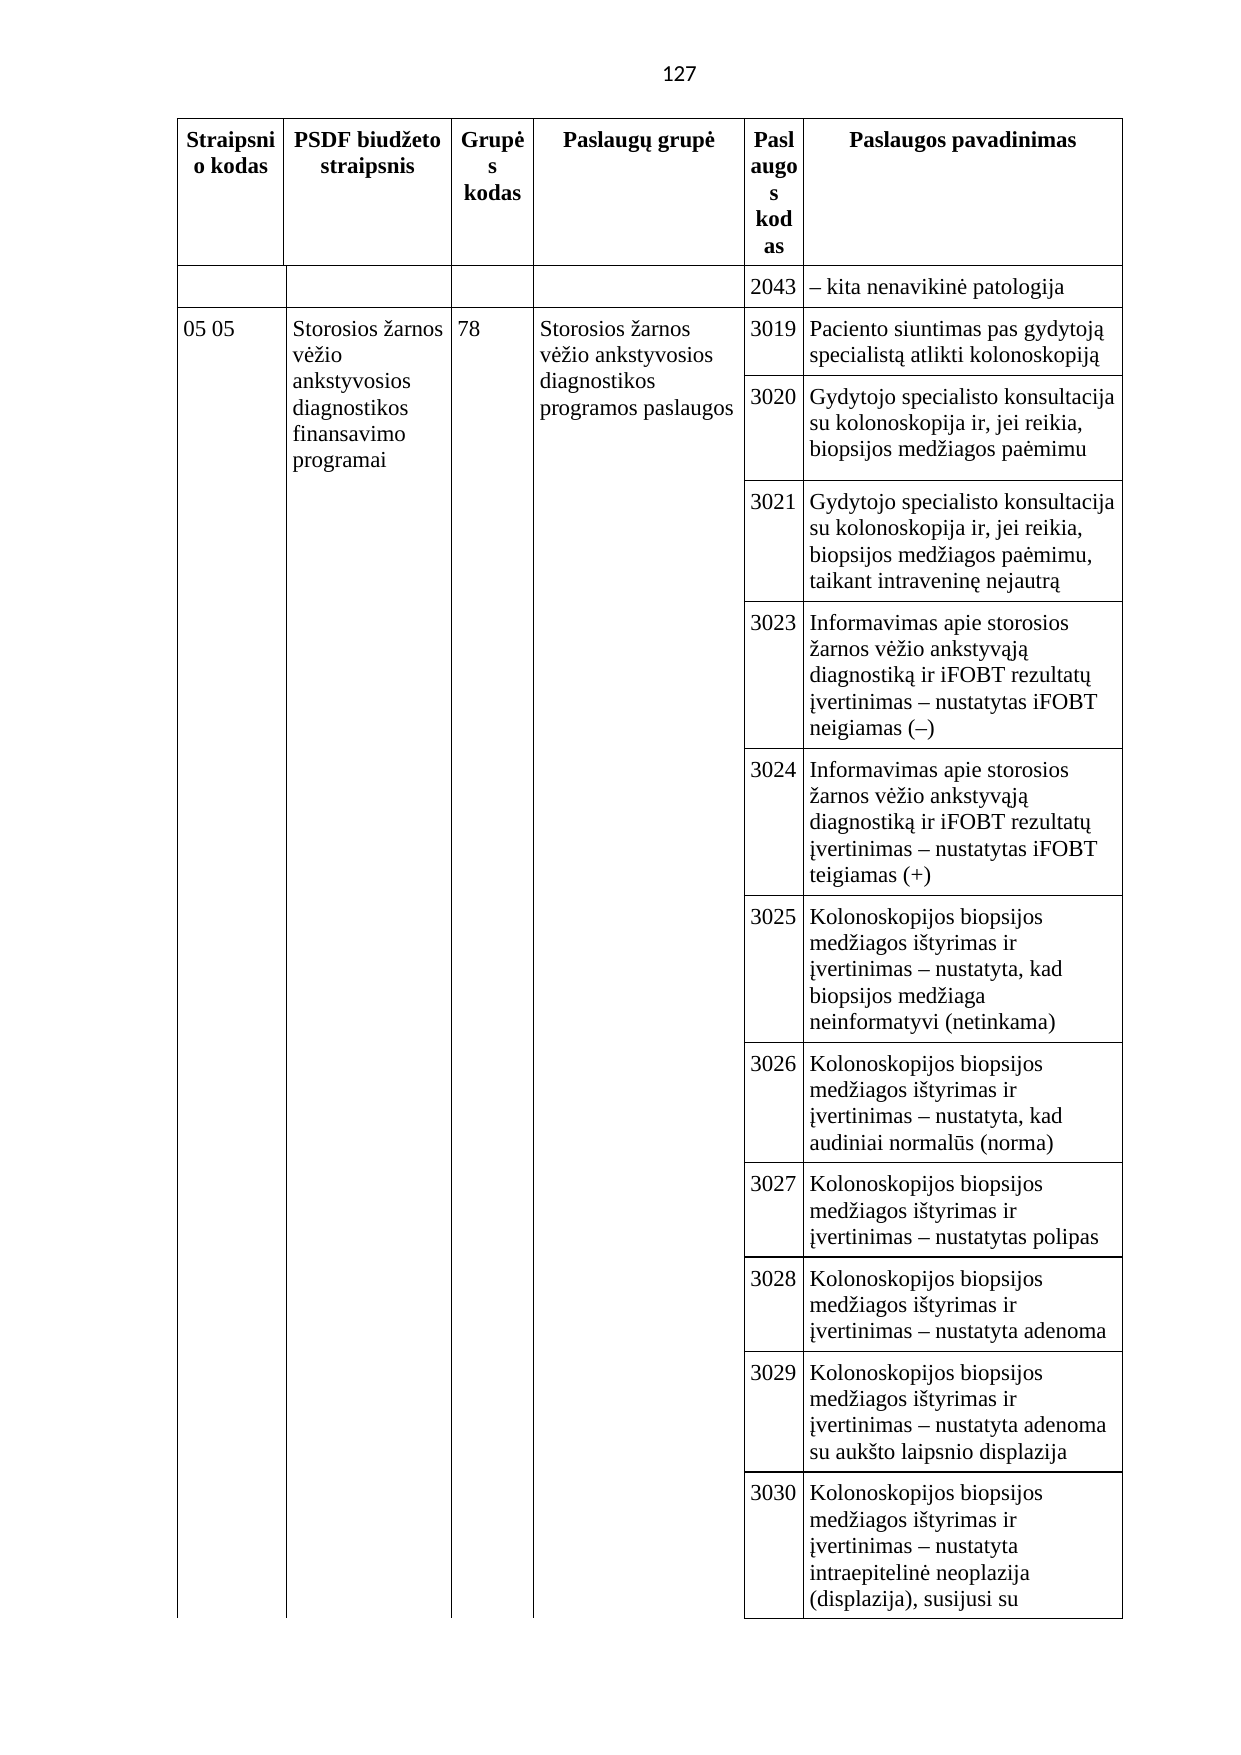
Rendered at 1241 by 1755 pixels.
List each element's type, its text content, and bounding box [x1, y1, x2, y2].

table_cell [534, 895, 744, 1042]
table_cell Kolonoskopijos biopsijos medžiagos ištyrimas ir įvertinimas – nustatyta adenoma su aukšto laipsnio displazija [804, 1352, 1122, 1471]
table_header Paslaugos pavadinimas [804, 119, 1122, 265]
table_cell [287, 1471, 451, 1618]
table_cell Gydytojo specialisto konsultacija su kolonoskopija ir, jei reikia, biopsijos medžiagos paėmimu [804, 376, 1122, 480]
table_cell [452, 1256, 533, 1351]
table_cell [178, 895, 286, 1042]
table_header PSDF biudžeto straipsnis [284, 119, 451, 265]
table_cell Paciento siuntimas pas gydytoją specialistą atlikti kolonoskopiją [804, 308, 1122, 374]
table_cell [178, 1471, 286, 1618]
table_cell [452, 895, 533, 1042]
table_cell [287, 1256, 451, 1351]
table_cell [178, 1042, 286, 1162]
table_cell [534, 1162, 744, 1256]
table_cell 05 05 [178, 308, 286, 374]
table_cell [534, 1351, 744, 1471]
table_cell [452, 1471, 533, 1618]
table_header Straipsnio kodas [178, 119, 283, 265]
table_header Paslaugos kodas [745, 119, 803, 265]
table_header Paslaugų grupė [534, 119, 744, 265]
table_cell 3026 [745, 1043, 803, 1162]
table_cell [287, 1351, 451, 1471]
table_cell [534, 480, 744, 601]
table_cell [534, 1256, 744, 1351]
table_cell [452, 748, 533, 894]
table_cell [178, 266, 286, 307]
table_cell [452, 375, 533, 480]
table_cell [534, 601, 744, 748]
table_cell [287, 601, 451, 748]
table_cell [287, 480, 451, 601]
table_cell [452, 1351, 533, 1471]
table_cell 3027 [745, 1163, 803, 1256]
table_cell [287, 1042, 451, 1162]
table_cell 3023 [745, 602, 803, 748]
table_cell 3028 [745, 1258, 803, 1351]
table_cell [452, 601, 533, 748]
table_cell [452, 1162, 533, 1256]
table_cell [178, 375, 286, 480]
table_cell [178, 601, 286, 748]
table_cell [534, 266, 744, 307]
table_cell [534, 1042, 744, 1162]
table_cell [534, 748, 744, 894]
table_cell [534, 1471, 744, 1618]
table_cell [287, 895, 451, 1042]
table_cell [452, 1042, 533, 1162]
table_cell Kolonoskopijos biopsijos medžiagos ištyrimas ir įvertinimas – nustatyta, kad audiniai normalūs (norma) [804, 1043, 1122, 1162]
table_header Grupės kodas [452, 119, 533, 265]
table_cell 3025 [745, 896, 803, 1042]
table_cell Kolonoskopijos biopsijos medžiagos ištyrimas ir įvertinimas – nustatyta adenoma [804, 1258, 1122, 1351]
table_cell [178, 480, 286, 601]
table_cell [287, 748, 451, 894]
table_cell [287, 1162, 451, 1256]
table_cell [178, 748, 286, 894]
table_cell [178, 1162, 286, 1256]
table_cell 3020 [745, 376, 803, 480]
table_cell Kolonoskopijos biopsijos medžiagos ištyrimas ir įvertinimas – nustatyta intraepitelinė neoplazija (displazija), susijusi su [804, 1473, 1122, 1618]
table_cell Storosios žarnos vėžio ankstyvosios diagnostikos finansavimo programai [287, 308, 451, 480]
table_cell Informavimas apie storosios žarnos vėžio ankstyvąją diagnostiką ir iFOBT rezultatų įvertinimas – nustatytas iFOBT teigiamas (+) [804, 749, 1122, 894]
table_cell 3030 [745, 1473, 803, 1618]
table_cell Gydytojo specialisto konsultacija su kolonoskopija ir, jei reikia, biopsijos medžiagos paėmimu, taikant intraveninę nejautrą [804, 481, 1122, 601]
table_cell 3021 [745, 481, 803, 601]
table_cell Storosios žarnos vėžio ankstyvosios diagnostikos programos paslaugos [534, 308, 744, 480]
table_cell [452, 266, 533, 307]
table_cell [452, 480, 533, 601]
table_cell 2043 [745, 266, 803, 307]
table_cell [178, 1351, 286, 1471]
table_cell 3024 [745, 749, 803, 894]
table_cell 78 [452, 308, 533, 374]
table_cell – kita nenavikinė patologija [804, 266, 1122, 307]
table_cell Kolonoskopijos biopsijos medžiagos ištyrimas ir įvertinimas – nustatytas polipas [804, 1163, 1122, 1256]
table_cell Kolonoskopijos biopsijos medžiagos ištyrimas ir įvertinimas – nustatyta, kad biopsijos medžiaga neinformatyvi (netinkama) [804, 896, 1122, 1042]
table_cell [287, 266, 451, 307]
table_cell 3029 [745, 1352, 803, 1471]
table_cell 3019 [745, 308, 803, 374]
table_cell Informavimas apie storosios žarnos vėžio ankstyvąją diagnostiką ir iFOBT rezultatų įvertinimas – nustatytas iFOBT neigiamas (–) [804, 602, 1122, 748]
table_cell [178, 1256, 286, 1351]
